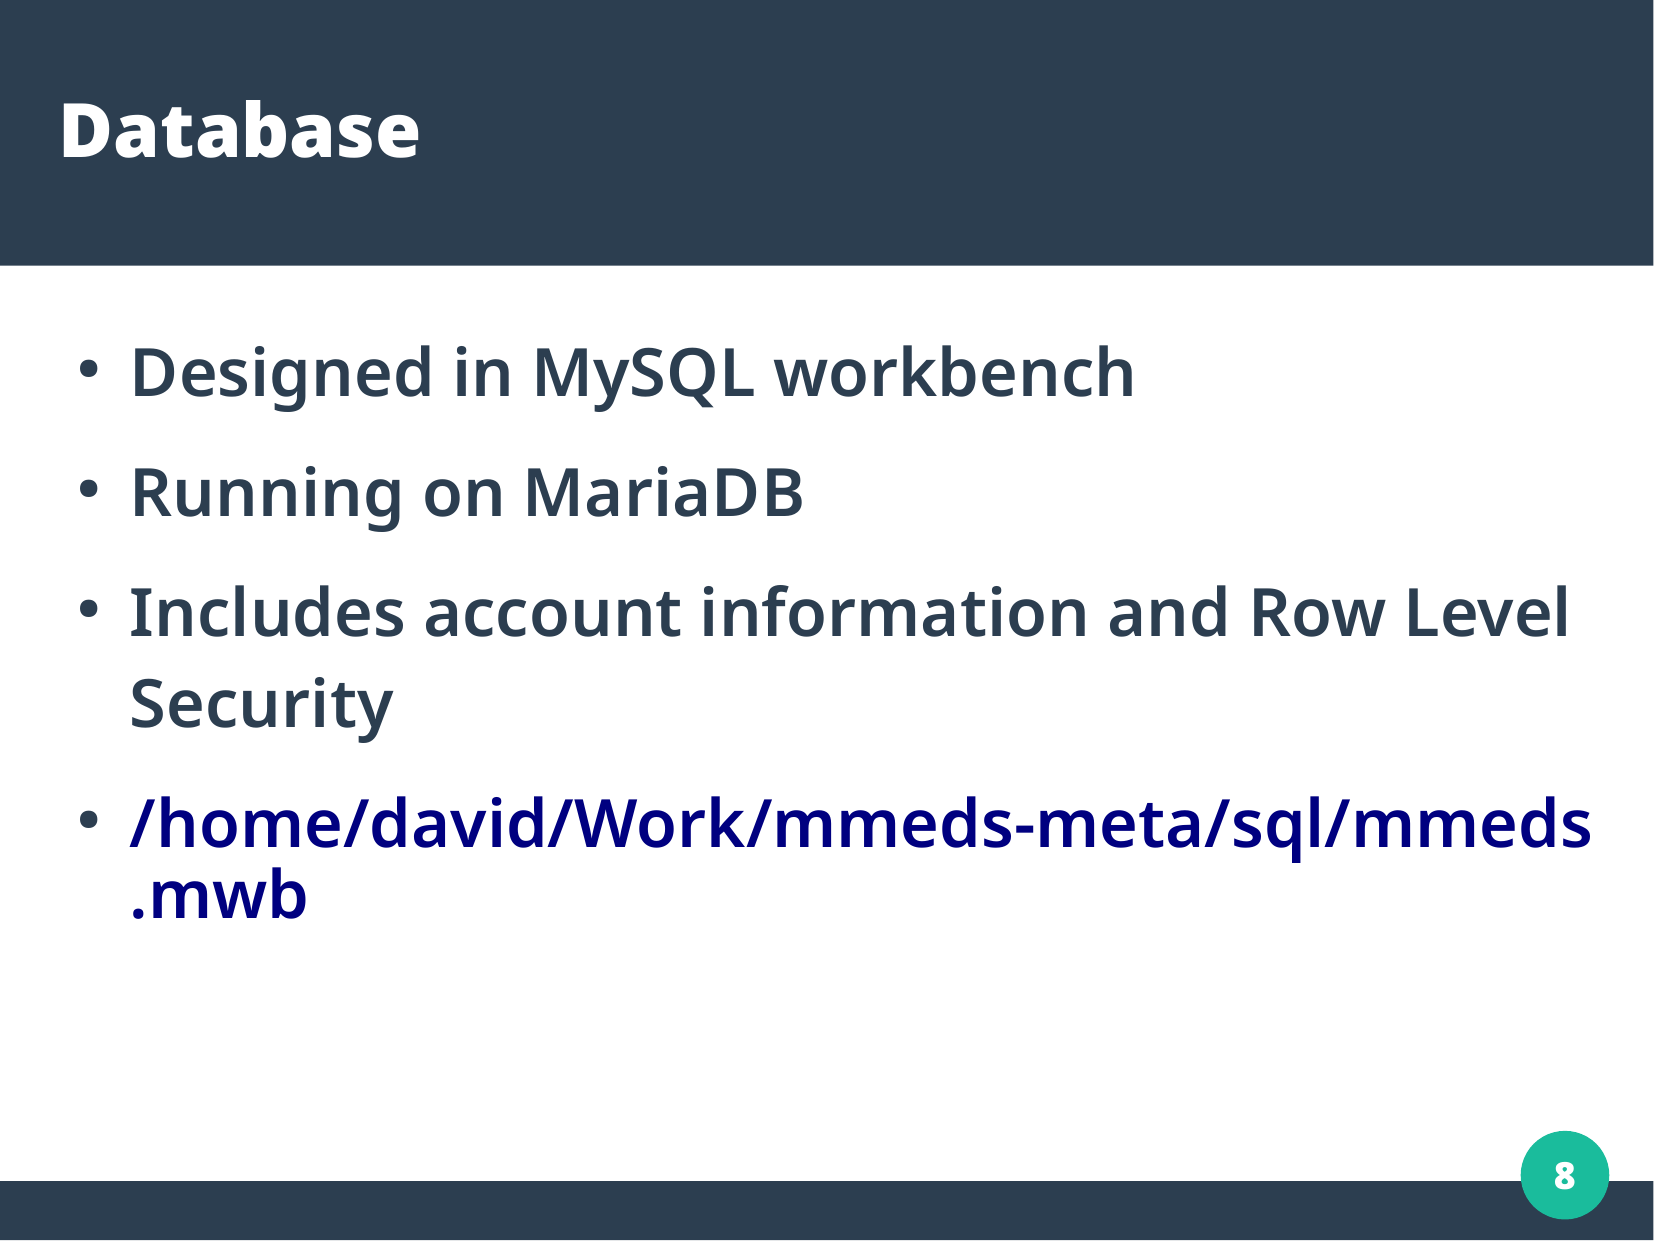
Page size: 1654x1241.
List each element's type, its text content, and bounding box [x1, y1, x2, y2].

title Database [59, 49, 1595, 207]
list Designed in MySQL workbench Running on MariaDB Includes account information and Row Level Security /home/david/Work/mmeds-meta/sql/mmeds.mwb [59, 324, 1595, 1152]
